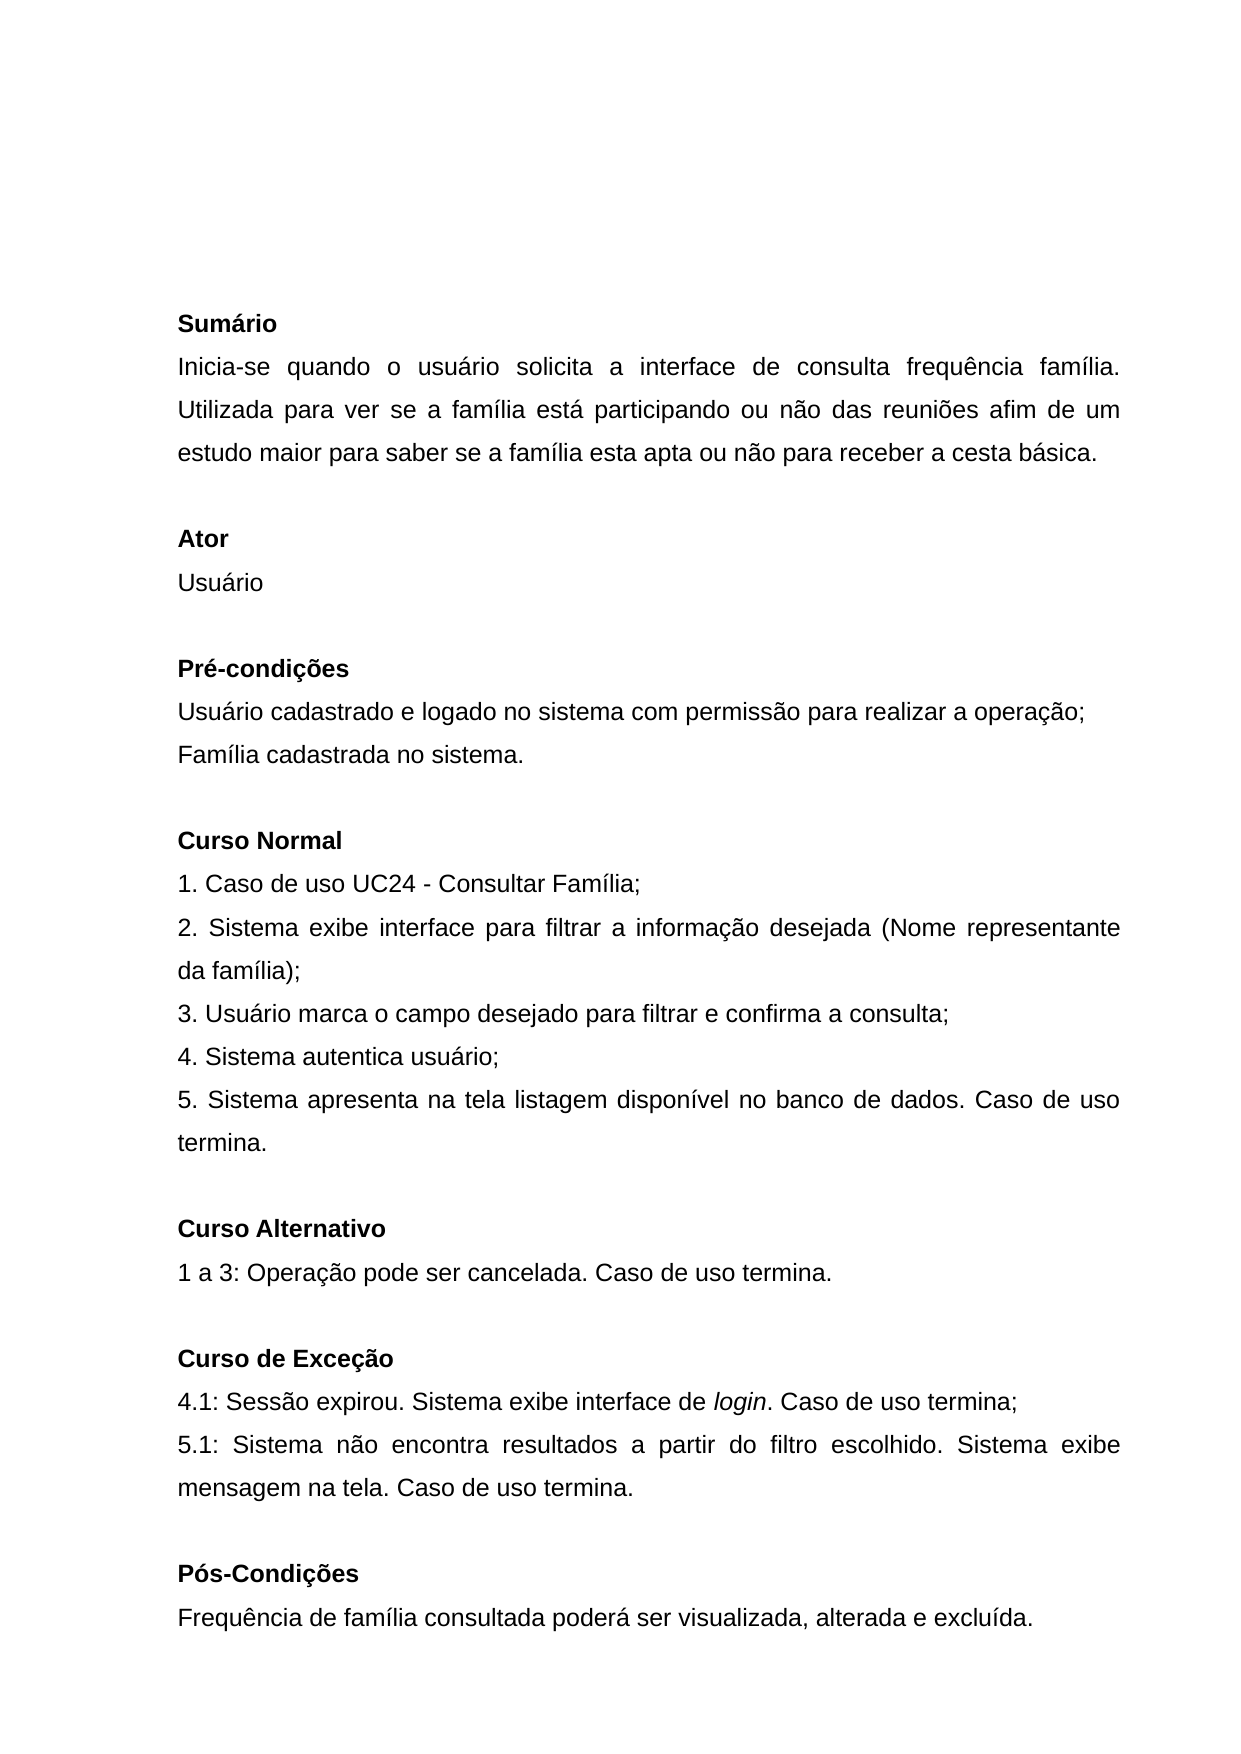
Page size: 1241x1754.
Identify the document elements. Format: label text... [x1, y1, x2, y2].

text Pós-Condições [177, 1559, 1122, 1588]
text Pré-condições [177, 654, 1122, 683]
text 4. Sistema autentica usuário; [177, 1042, 1122, 1071]
text 5. Sistema apresenta na tela listagem disponível no banco de dados. Caso de uso termina. [177, 1085, 1122, 1157]
text 1. Caso de uso UC24 - Consultar Família; [177, 869, 1122, 898]
text Curso de Exceção [177, 1344, 1122, 1373]
text Família cadastrada no sistema. [177, 740, 1122, 769]
text Curso Alternativo [177, 1214, 1122, 1243]
text Curso Normal [177, 826, 1122, 855]
text Ator [177, 524, 1122, 553]
text Inicia-se quando o usuário solicita a interface de consulta frequência família. Utilizada para ver se a família está participando ou não das reuniões afim de um estudo maior para saber se a família esta apta ou não para receber a cesta básica. [177, 352, 1122, 467]
text 4.1: Sessão expirou. Sistema exibe interface de login. Caso de uso termina; [177, 1387, 1122, 1416]
text 3. Usuário marca o campo desejado para filtrar e confirma a consulta; [177, 999, 1122, 1028]
text Sumário [177, 309, 1122, 338]
text Usuário [177, 568, 1122, 596]
text Frequência de família consultada poderá ser visualizada, alterada e excluída. [177, 1603, 1122, 1631]
text Usuário cadastrado e logado no sistema com permissão para realizar a operação; [177, 697, 1122, 726]
text 5.1: Sistema não encontra resultados a partir do filtro escolhido. Sistema exibe mensagem na tela. Caso de uso termina. [177, 1430, 1122, 1502]
text 1 a 3: Operação pode ser cancelada. Caso de uso termina. [177, 1258, 1122, 1286]
text 2. Sistema exibe interface para filtrar a informação desejada (Nome representante da família); [177, 913, 1122, 984]
